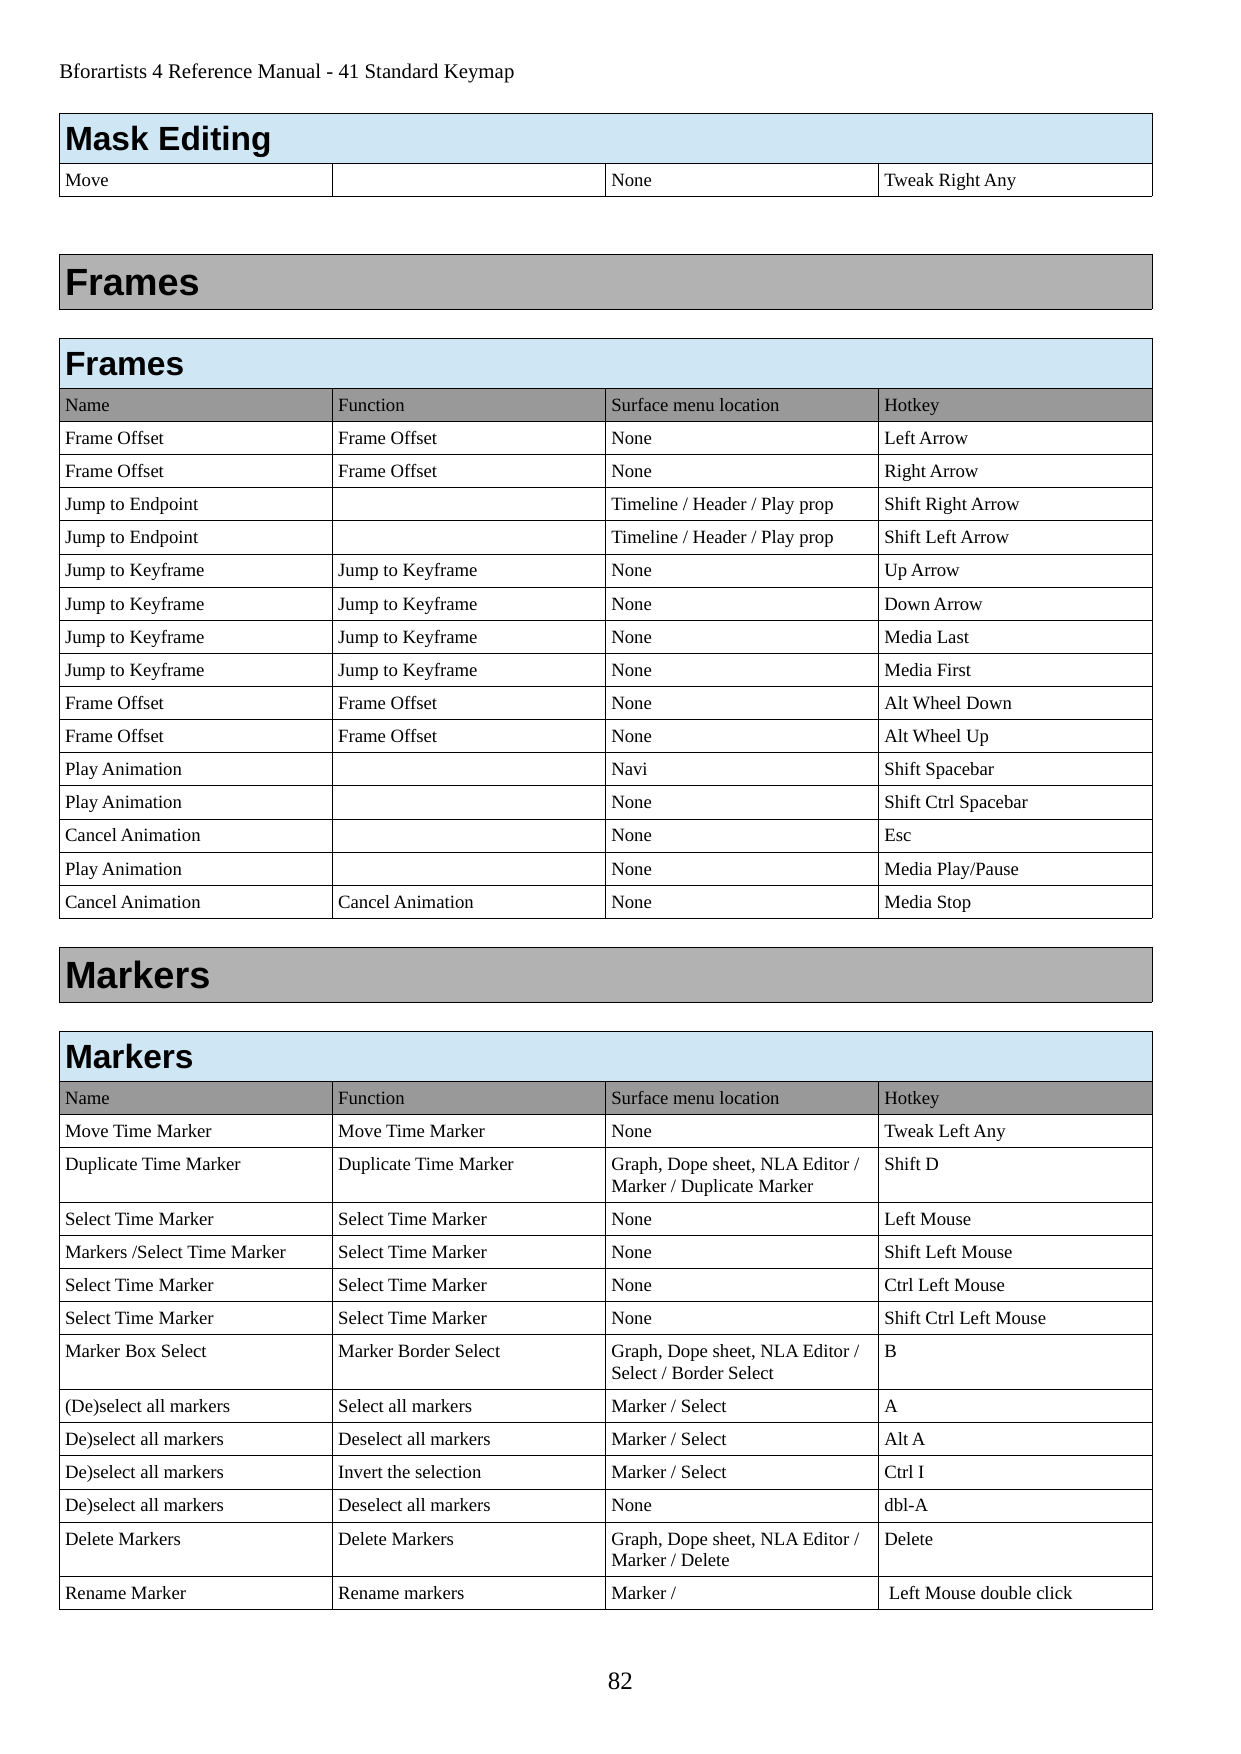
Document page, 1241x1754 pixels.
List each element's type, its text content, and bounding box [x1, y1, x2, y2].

table_cell Jump to Keyframe [60, 588, 332, 620]
table_cell Jump to Keyframe [60, 555, 332, 587]
table_cell Jump to Endpoint [60, 488, 332, 520]
table_cell Right Arrow [879, 455, 1152, 487]
table_cell Esc [879, 820, 1152, 852]
table_cell (De)select all markers [60, 1390, 332, 1422]
table_cell None [606, 886, 878, 918]
table_cell Media Stop [879, 886, 1152, 918]
table_cell Move Time Marker [333, 1115, 605, 1147]
table_cell Select all markers [333, 1390, 605, 1422]
table_cell None [606, 422, 878, 454]
table_cell None [606, 1302, 878, 1334]
table_cell Shift Left Mouse [879, 1236, 1152, 1268]
table_cell Frame Offset [333, 687, 605, 719]
table_cell Media First [879, 654, 1152, 686]
table_cell Left Mouse double click [879, 1577, 1152, 1609]
table_cell [333, 786, 605, 818]
table_cell None [606, 1490, 878, 1522]
table_cell Jump to Keyframe [60, 654, 332, 686]
table_cell Frame Offset [60, 687, 332, 719]
table_cell Jump to Endpoint [60, 521, 332, 553]
table_cell Markers /Select Time Marker [60, 1236, 332, 1268]
table_cell Duplicate Time Marker [333, 1148, 605, 1202]
table_cell Move Time Marker [60, 1115, 332, 1147]
table_cell [333, 820, 605, 852]
table_cell Frame Offset [333, 720, 605, 752]
table_cell Marker / Select [606, 1423, 878, 1455]
table_cell Select Time Marker [60, 1302, 332, 1334]
table_cell Alt A [879, 1423, 1152, 1455]
table_cell Tweak Right Any [879, 164, 1152, 196]
table_cell Jump to Keyframe [333, 654, 605, 686]
table_cell None [606, 720, 878, 752]
table_cell None [606, 1115, 878, 1147]
table_cell Shift D [879, 1148, 1152, 1202]
table_cell Graph, Dope sheet, NLA Editor / Marker / Delete [606, 1523, 878, 1576]
table_cell De)select all markers [60, 1456, 332, 1488]
table_cell [333, 488, 605, 520]
table_cell None [606, 853, 878, 885]
table_cell Frame Offset [333, 422, 605, 454]
table_cell Alt Wheel Down [879, 687, 1152, 719]
table_cell Frame Offset [60, 455, 332, 487]
table_cell [333, 521, 605, 553]
table_cell Shift Ctrl Spacebar [879, 786, 1152, 818]
table_cell None [606, 555, 878, 587]
table_cell Select Time Marker [333, 1302, 605, 1334]
table_cell Rename Marker [60, 1577, 332, 1609]
table_cell None [606, 1203, 878, 1235]
table_cell Select Time Marker [333, 1203, 605, 1235]
table_cell Frame Offset [60, 422, 332, 454]
table_cell Graph, Dope sheet, NLA Editor / Marker / Duplicate Marker [606, 1148, 878, 1202]
table_cell Frame Offset [333, 455, 605, 487]
table_cell Alt Wheel Up [879, 720, 1152, 752]
table_cell None [606, 1236, 878, 1268]
table_cell Play Animation [60, 853, 332, 885]
table_cell None [606, 1269, 878, 1301]
table_cell [333, 853, 605, 885]
table_cell Media Last [879, 621, 1152, 653]
table_cell Marker / Select [606, 1390, 878, 1422]
table_header Markers [60, 1032, 1152, 1081]
table_cell None [606, 164, 878, 196]
table_cell Graph, Dope sheet, NLA Editor / Select / Border Select [606, 1335, 878, 1389]
table_cell Select Time Marker [60, 1269, 332, 1301]
table_cell Select Time Marker [333, 1269, 605, 1301]
table_cell Select Time Marker [333, 1236, 605, 1268]
table_cell De)select all markers [60, 1423, 332, 1455]
table_cell Select Time Marker [60, 1203, 332, 1235]
table_cell Marker / [606, 1577, 878, 1609]
table_cell Marker Border Select [333, 1335, 605, 1389]
table_cell Jump to Keyframe [60, 621, 332, 653]
table_cell Cancel Animation [333, 886, 605, 918]
table_cell None [606, 621, 878, 653]
table_header Markers [60, 948, 1152, 1002]
table_cell Timeline / Header / Play prop [606, 521, 878, 553]
table_cell Delete Markers [60, 1523, 332, 1576]
table_cell Left Arrow [879, 422, 1152, 454]
table_cell Cancel Animation [60, 820, 332, 852]
table_cell Jump to Keyframe [333, 621, 605, 653]
table_cell Invert the selection [333, 1456, 605, 1488]
table_cell Rename markers [333, 1577, 605, 1609]
table_cell Delete Markers [333, 1523, 605, 1576]
table_cell dbl-A [879, 1490, 1152, 1522]
table_cell Ctrl I [879, 1456, 1152, 1488]
table_cell Shift Spacebar [879, 753, 1152, 785]
table_cell Marker Box Select [60, 1335, 332, 1389]
table_cell None [606, 786, 878, 818]
table_cell Media Play/Pause [879, 853, 1152, 885]
table_cell Navi [606, 753, 878, 785]
table_cell Tweak Left Any [879, 1115, 1152, 1147]
table_header Mask Editing [60, 114, 1152, 163]
table_cell Duplicate Time Marker [60, 1148, 332, 1202]
table_cell Timeline / Header / Play prop [606, 488, 878, 520]
table_cell None [606, 588, 878, 620]
table_cell Delete [879, 1523, 1152, 1576]
table_cell Shift Left Arrow [879, 521, 1152, 553]
table_header Frames [60, 339, 1152, 388]
table_cell Hotkey [879, 389, 1152, 421]
table_cell [333, 753, 605, 785]
table_cell Jump to Keyframe [333, 555, 605, 587]
table_cell A [879, 1390, 1152, 1422]
table_cell Name [60, 1082, 332, 1114]
table_cell None [606, 820, 878, 852]
table_cell B [879, 1335, 1152, 1389]
table_cell Name [60, 389, 332, 421]
table_cell Play Animation [60, 753, 332, 785]
table_cell Down Arrow [879, 588, 1152, 620]
table_cell Hotkey [879, 1082, 1152, 1114]
table_cell None [606, 455, 878, 487]
table_cell None [606, 687, 878, 719]
table_cell Surface menu location [606, 1082, 878, 1114]
table_cell Jump to Keyframe [333, 588, 605, 620]
table_cell Function [333, 389, 605, 421]
table_cell None [606, 654, 878, 686]
table_cell Deselect all markers [333, 1490, 605, 1522]
table_cell Function [333, 1082, 605, 1114]
table_header Frames [60, 255, 1152, 309]
table_cell De)select all markers [60, 1490, 332, 1522]
table_cell Ctrl Left Mouse [879, 1269, 1152, 1301]
table_cell Shift Ctrl Left Mouse [879, 1302, 1152, 1334]
table_cell Cancel Animation [60, 886, 332, 918]
table_cell Deselect all markers [333, 1423, 605, 1455]
table_cell Move [60, 164, 332, 196]
table_cell Marker / Select [606, 1456, 878, 1488]
table_cell Left Mouse [879, 1203, 1152, 1235]
table_cell Surface menu location [606, 389, 878, 421]
table_cell [333, 164, 605, 196]
table_cell Up Arrow [879, 555, 1152, 587]
table_cell Shift Right Arrow [879, 488, 1152, 520]
table_cell Play Animation [60, 786, 332, 818]
table_cell Frame Offset [60, 720, 332, 752]
